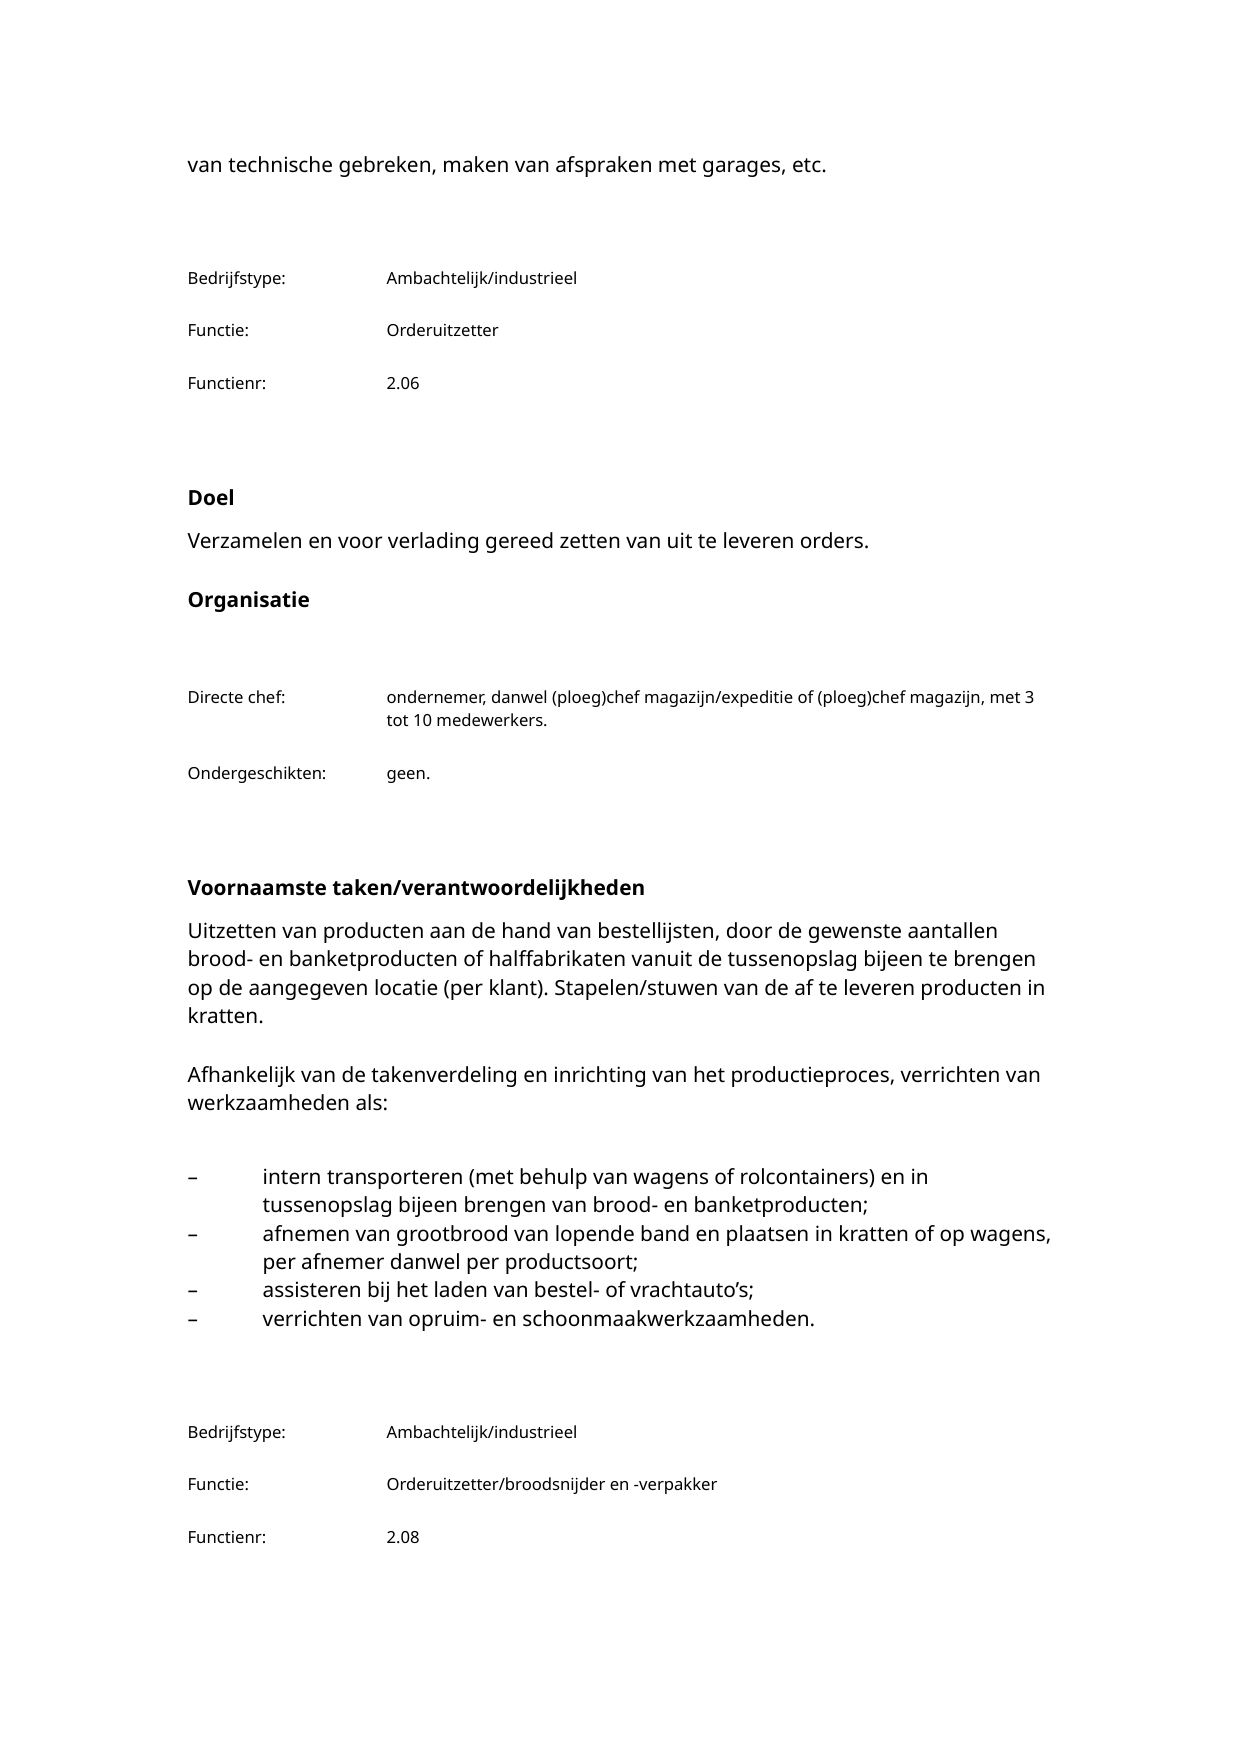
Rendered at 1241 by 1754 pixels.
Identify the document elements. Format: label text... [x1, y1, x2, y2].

table_cell Functienr: [188, 372, 386, 424]
table_cell Functie: [188, 1473, 386, 1526]
text Afhankelijk van de takenverdeling en inrichting van het productieproces, verrichten van werkzaamheden als: [187, 1060, 1053, 1117]
table_cell Orderuitzetter/broodsnijder en -verpakker [386, 1473, 1053, 1526]
table_header Bedrijfstype: [188, 266, 386, 319]
table_cell Functie: [188, 319, 386, 372]
table_cell Ondergeschikten: [188, 762, 386, 814]
table_cell geen. [386, 762, 1053, 814]
list afnemen van grootbrood van lopende band en plaatsen in kratten of op wagens, per afnemer danwel per productsoort; [187, 1219, 1053, 1276]
table_header Ambachtelijk/industrieel [386, 266, 1053, 319]
text Organisatie [187, 585, 1053, 613]
table_cell 2.08 [386, 1526, 1053, 1548]
list intern transporteren (met behulp van wagens of rolcontainers) en in tussenopslag bijeen brengen van brood- en banketproducten; [187, 1162, 1053, 1219]
table_cell 2.06 [386, 372, 1053, 424]
text Verzamelen en voor verlading gereed zetten van uit te leveren orders. [187, 526, 1053, 555]
table_header Ambachtelijk/industrieel [386, 1420, 1053, 1473]
list verrichten van opruim- en schoonmaakwerkzaamheden. [187, 1304, 1053, 1332]
table_header Directe chef: [188, 686, 386, 762]
text Voornaamste taken/verantwoordelijkheden [187, 873, 1053, 901]
table_cell Functienr: [188, 1526, 386, 1548]
text van technische gebreken, maken van afspraken met garages, etc. [187, 150, 1053, 178]
table_cell Orderuitzetter [386, 319, 1053, 372]
table_header ondernemer, danwel (ploeg)chef magazijn/expeditie of (ploeg)chef magazijn, met 3 tot 10 medewerkers. [386, 686, 1053, 762]
text Doel [187, 483, 1053, 511]
table_header Bedrijfstype: [188, 1420, 386, 1473]
text Uitzetten van producten aan de hand van bestellijsten, door de gewenste aantallen brood- en banketproducten of halffabrikaten vanuit de tussenopslag bijeen te brengen op de aangegeven locatie (per klant). Stapelen/stuwen van de af te leveren producten in kratten. [187, 916, 1053, 1030]
list assisteren bij het laden van bestel- of vrachtauto’s; [187, 1276, 1053, 1304]
